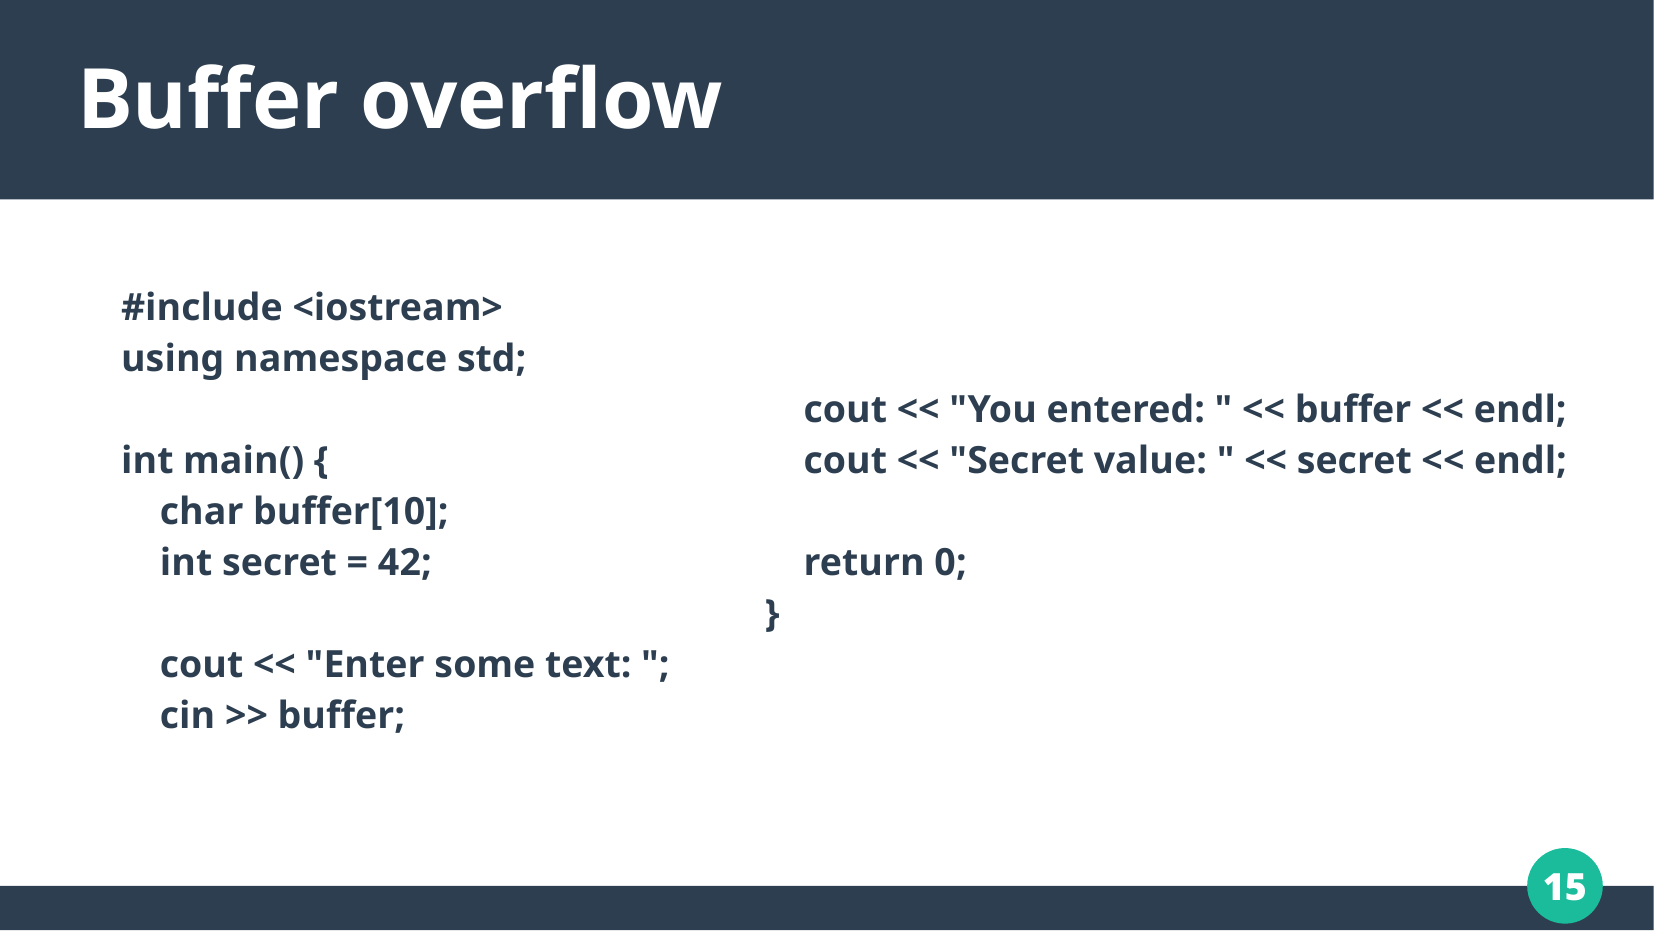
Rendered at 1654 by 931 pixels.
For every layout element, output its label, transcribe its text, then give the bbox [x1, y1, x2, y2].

text_box cout << "You entered: " << buffer << endl; cout << "Secret value: " << secret << endl; return 0; } [750, 375, 1583, 645]
text_box #include <iostream> using namespace std; int main() { char buffer[10]; int secret = 42; cout << "Enter some text: "; cin >> buffer; [106, 272, 901, 901]
title Buffer overflow [77, 37, 1613, 156]
